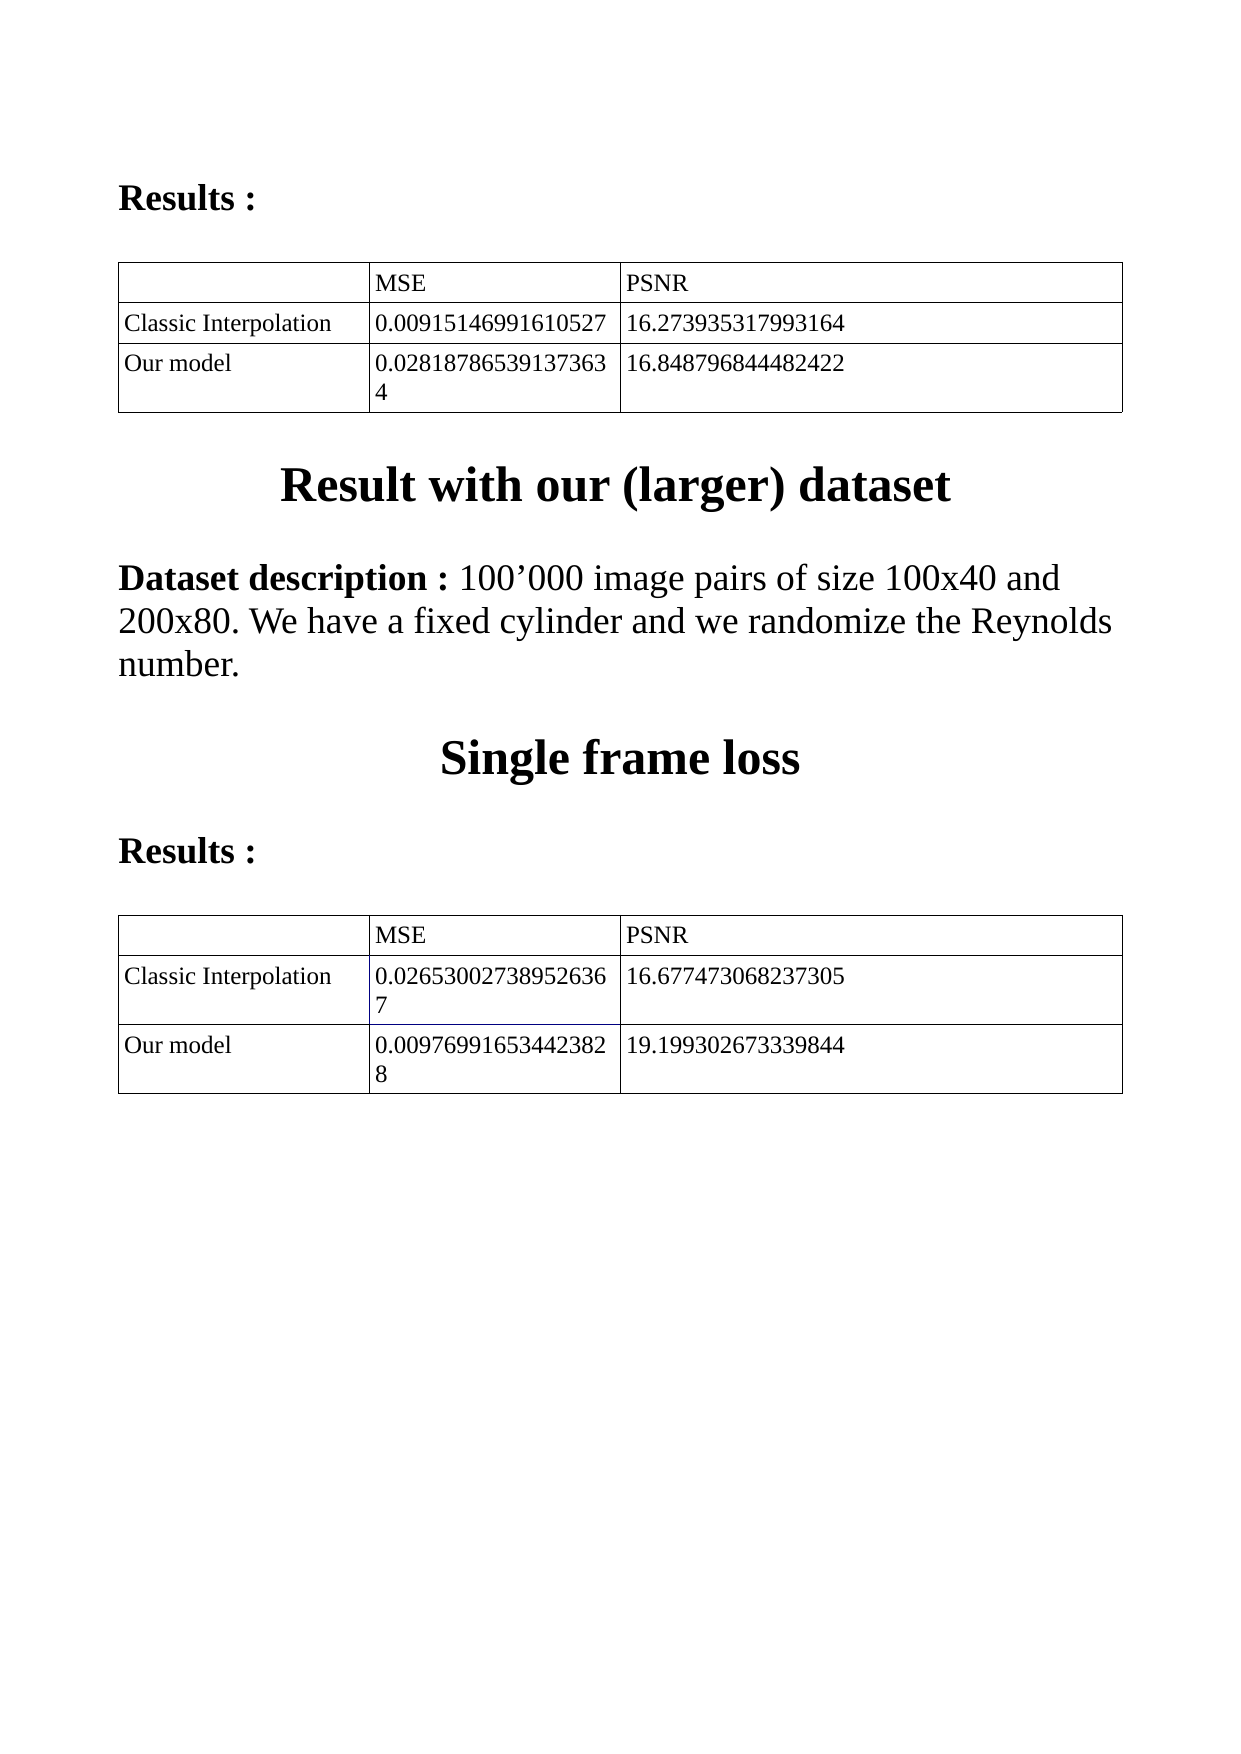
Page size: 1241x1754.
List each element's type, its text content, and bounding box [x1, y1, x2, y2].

table_cell 0.028187865391373634 [370, 344, 620, 412]
table_cell 19.199302673339844 [621, 1025, 1122, 1093]
text Results : [118, 828, 1122, 872]
table_header [119, 916, 369, 955]
table_cell Our model [119, 344, 369, 412]
table_cell 16.273935317993164 [621, 303, 1122, 342]
table_cell 0.009769916534423828 [370, 1025, 620, 1093]
table_cell 0.026530027389526367 [370, 956, 620, 1024]
table_cell 16.848796844482422 [621, 344, 1122, 412]
text Results : [118, 176, 1122, 219]
table_cell Classic Interpolation [119, 303, 369, 342]
text Dataset description : 100’000 image pairs of size 100x40 and 200x80. We have a fixed cylinder and we randomize the Reynolds number. [118, 555, 1122, 685]
table_header MSE [370, 916, 620, 955]
text Single frame loss [118, 728, 1122, 785]
table_header [119, 263, 369, 302]
text Result with our (larger) dataset [118, 455, 1122, 512]
table_header PSNR [621, 263, 1122, 302]
table_cell 0.00915146991610527 [370, 303, 620, 342]
table_header PSNR [621, 916, 1122, 955]
table_cell 16.677473068237305 [621, 956, 1122, 1024]
table_header MSE [370, 263, 620, 302]
table_cell Our model [119, 1025, 369, 1093]
table_cell Classic Interpolation [119, 956, 369, 1024]
